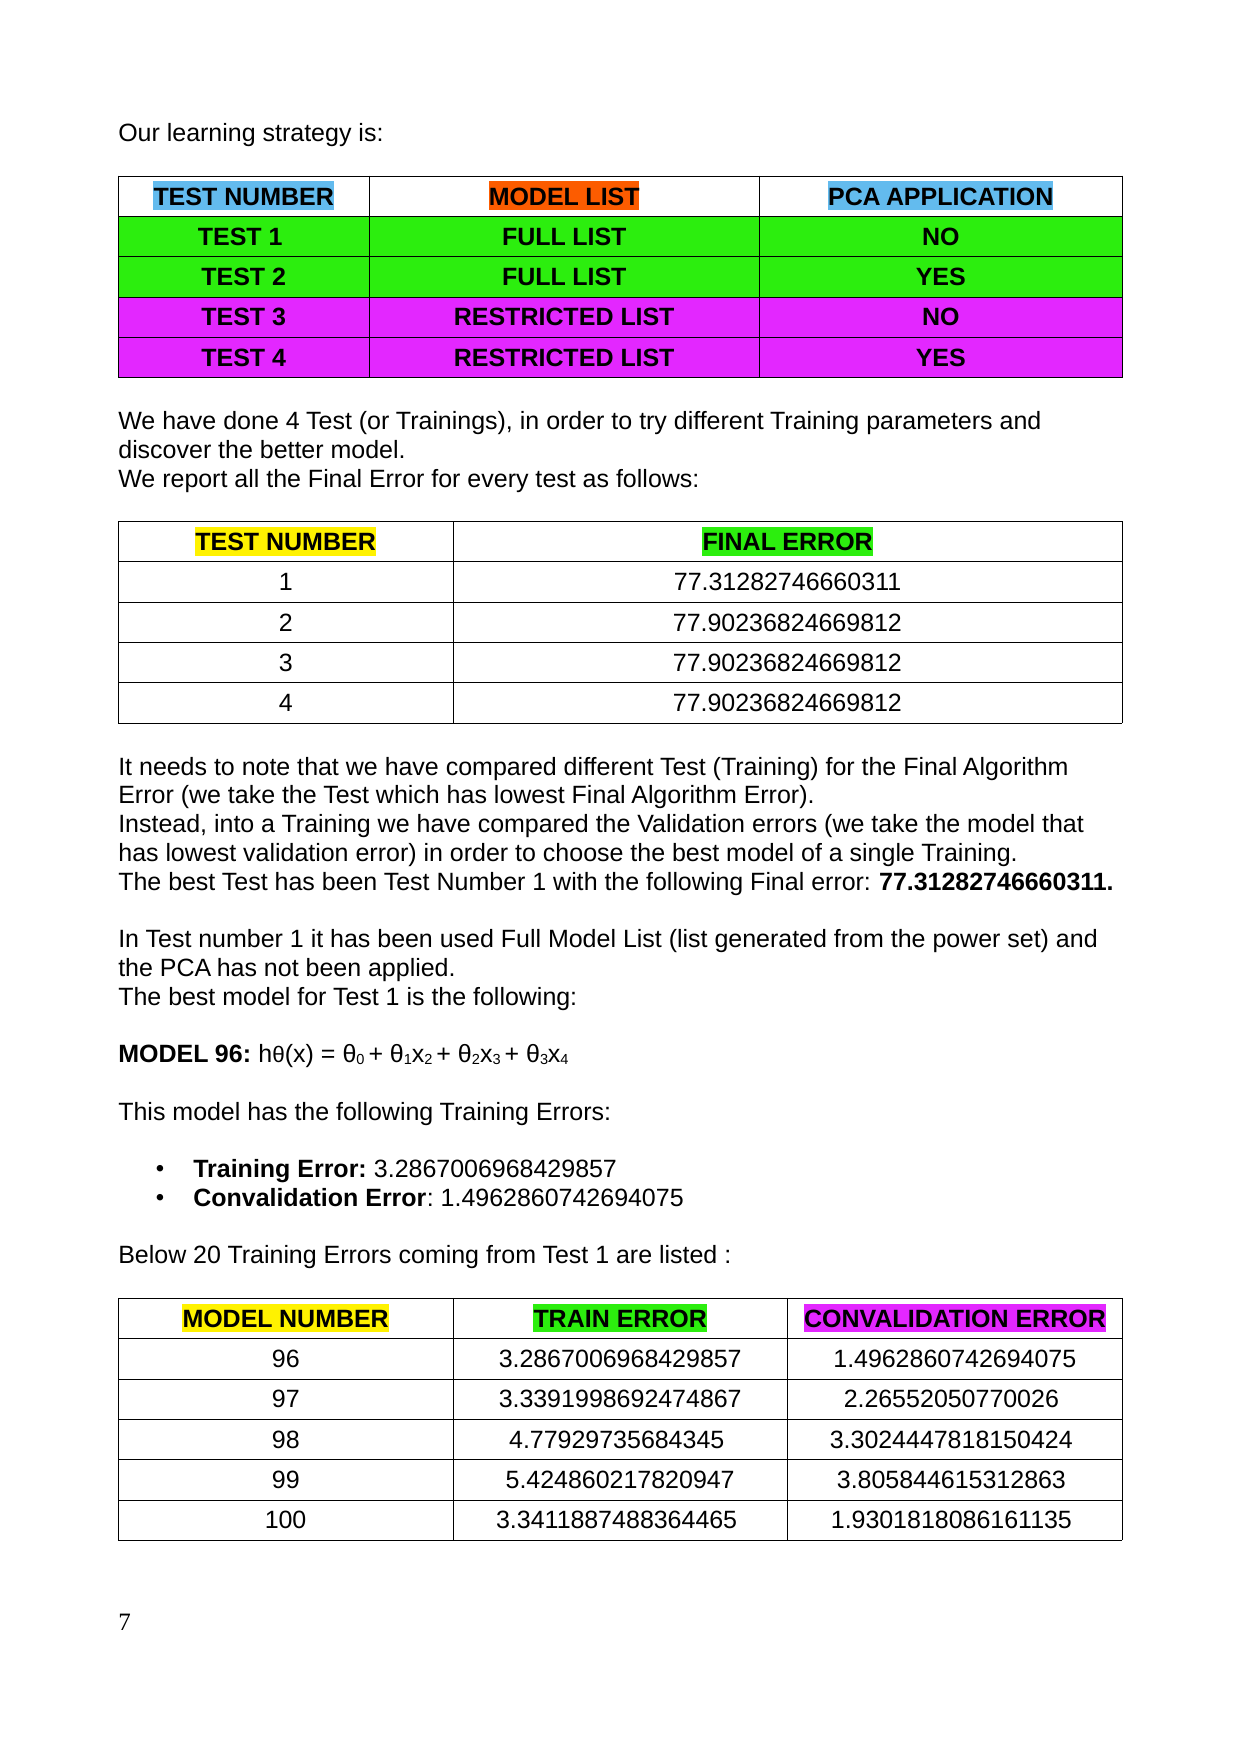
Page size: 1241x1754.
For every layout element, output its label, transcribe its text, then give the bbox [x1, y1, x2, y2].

table_cell FULL LIST [370, 217, 759, 256]
table_cell RESTRICTED LIST [370, 298, 759, 337]
table_header MODEL LIST [370, 177, 759, 216]
table_cell 2 [119, 603, 453, 642]
text Below 20 Training Errors coming from Test 1 are listed : [118, 1240, 1122, 1269]
table_cell 77.90236824669812 [454, 643, 1122, 682]
table_cell 97 [119, 1380, 453, 1419]
table_cell 2.26552050770026 [788, 1380, 1122, 1419]
table_cell 3 [119, 643, 453, 682]
text In Test number 1 it has been used Full Model List (list generated from the power set) and the PCA has not been applied. [118, 924, 1122, 981]
table_cell TEST 3 [119, 298, 369, 337]
table_header FINAL ERROR [454, 522, 1122, 561]
text Instead, into a Training we have compared the Validation errors (we take the model that has lowest validation error) in order to choose the best model of a single Training. [118, 809, 1122, 866]
text MODEL 96: hθ(x) = θ0 + θ1x2 + θ2x3 + θ3x4 [118, 1039, 1122, 1068]
table_cell 77.31282746660311 [454, 562, 1122, 602]
table_cell TEST 4 [119, 338, 369, 377]
list Convalidation Error: 1.4962860742694075 [156, 1183, 1122, 1212]
table_cell 4 [119, 683, 453, 723]
table_cell 98 [119, 1420, 453, 1459]
list Training Error: 3.2867006968429857 [156, 1154, 1122, 1183]
table_cell 96 [119, 1339, 453, 1378]
table_cell 3.3411887488364465 [454, 1501, 787, 1540]
text We have done 4 Test (or Trainings), in order to try different Training parameters and discover the better model. [118, 406, 1122, 463]
table_cell NO [760, 217, 1122, 256]
table_cell 3.2867006968429857 [454, 1339, 787, 1378]
table_cell YES [760, 257, 1122, 297]
table_cell 1.9301818086161135 [788, 1501, 1122, 1540]
table_cell RESTRICTED LIST [370, 338, 759, 377]
table_cell 3.805844615312863 [788, 1460, 1122, 1499]
text The best model for Test 1 is the following: [118, 981, 1122, 1010]
table_cell NO [760, 298, 1122, 337]
table_cell 5.424860217820947 [454, 1460, 787, 1499]
table_cell 3.3024447818150424 [788, 1420, 1122, 1459]
table_cell 100 [119, 1501, 453, 1540]
table_header CONVALIDATION ERROR [788, 1299, 1122, 1338]
table_cell 77.90236824669812 [454, 603, 1122, 642]
table_header PCA APPLICATION [760, 177, 1122, 216]
table_cell FULL LIST [370, 257, 759, 297]
table_cell TEST 2 [119, 257, 369, 297]
table_cell 3.3391998692474867 [454, 1380, 787, 1419]
text This model has the following Training Errors: [118, 1096, 1122, 1125]
table_cell 99 [119, 1460, 453, 1499]
table_header TEST NUMBER [119, 522, 453, 561]
table_cell YES [760, 338, 1122, 377]
table_cell 4.77929735684345 [454, 1420, 787, 1459]
table_header MODEL NUMBER [119, 1299, 453, 1338]
table_cell 77.90236824669812 [454, 683, 1122, 723]
table_cell 1 [119, 562, 453, 602]
text The best Test has been Test Number 1 with the following Final error: 77.31282746660311. [118, 866, 1122, 895]
table_header TRAIN ERROR [454, 1299, 787, 1338]
text We report all the Final Error for every test as follows: [118, 463, 1122, 492]
table_cell 1.4962860742694075 [788, 1339, 1122, 1378]
table_cell TEST 1 [119, 217, 369, 256]
table_header TEST NUMBER [119, 177, 369, 216]
text Our learning strategy is: [118, 118, 1122, 147]
text It needs to note that we have compared different Test (Training) for the Final Algorithm Error (we take the Test which has lowest Final Algorithm Error). [118, 751, 1122, 809]
